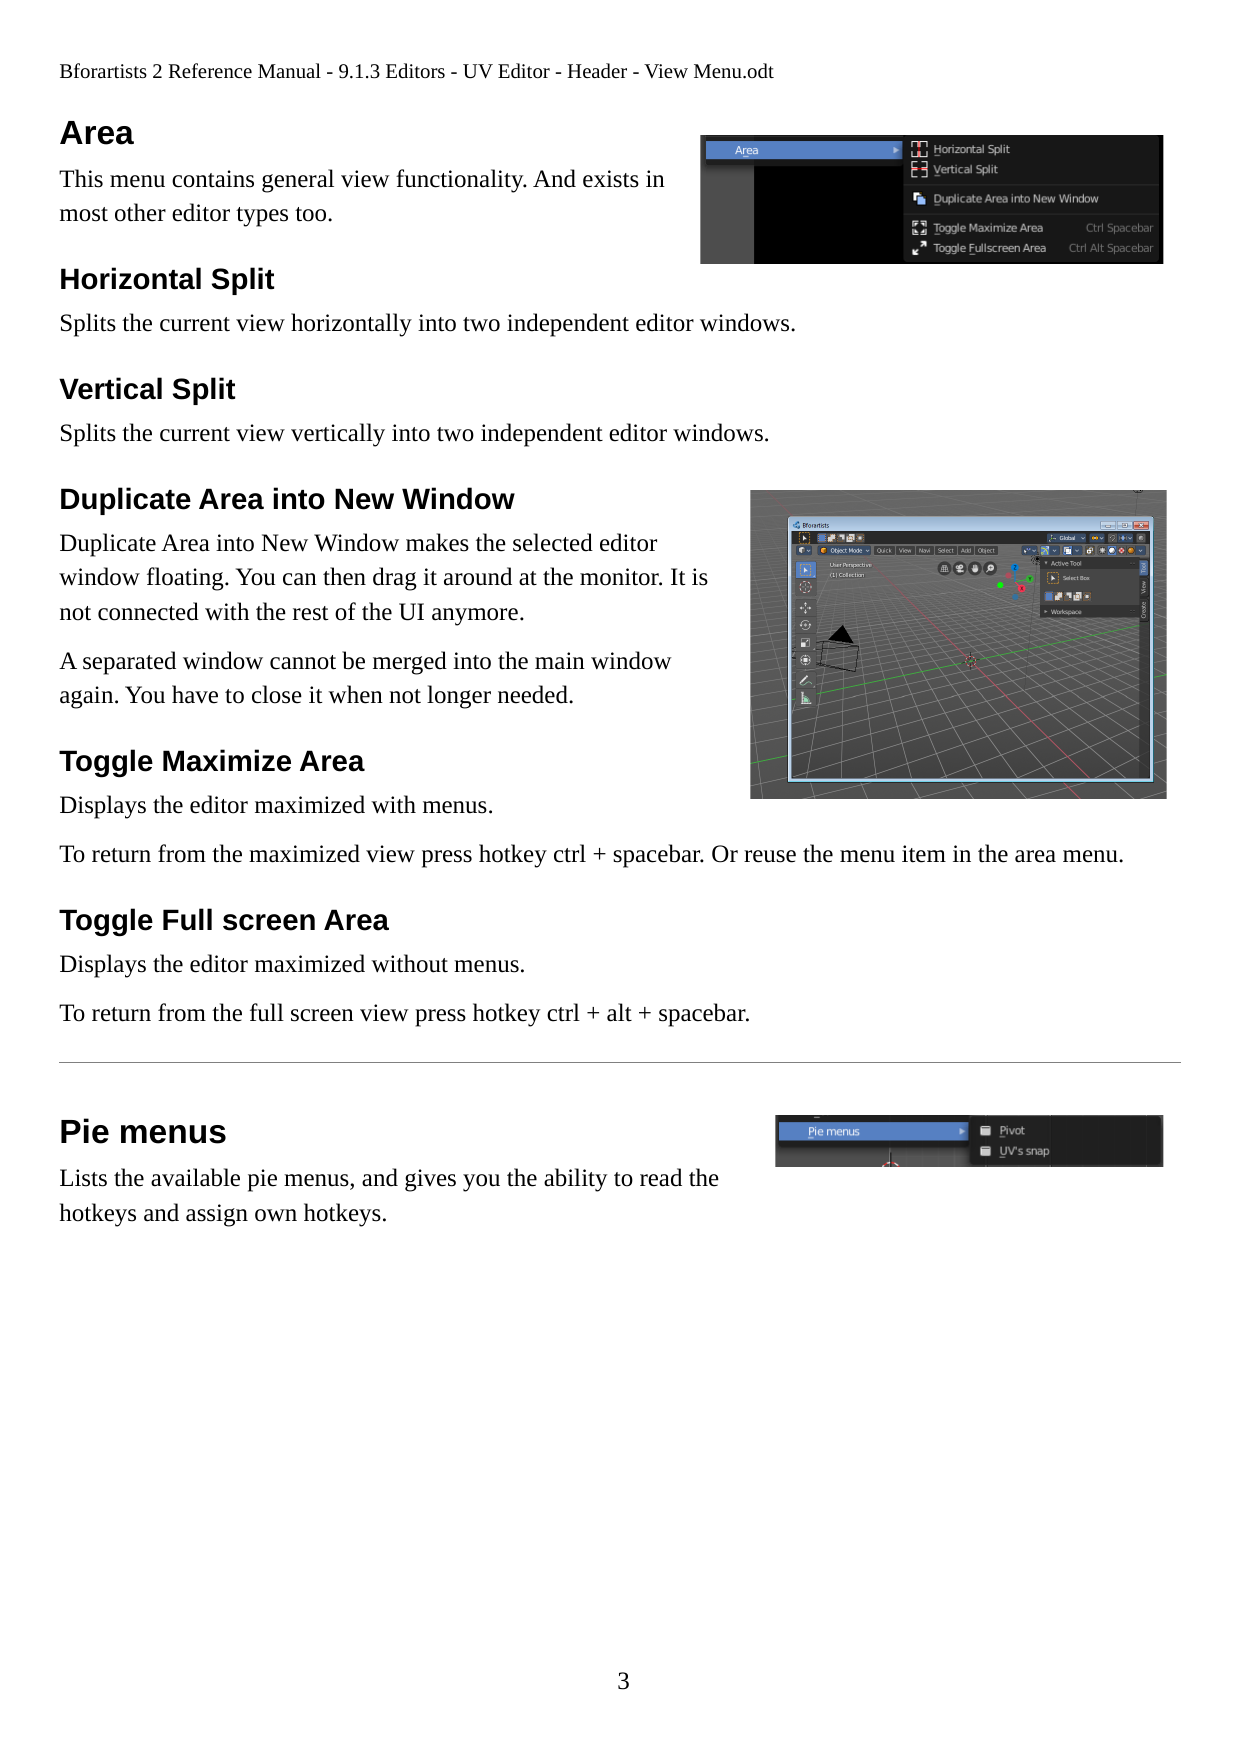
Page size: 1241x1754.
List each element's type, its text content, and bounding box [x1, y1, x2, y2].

subtitle Pie menus [59, 1112, 1181, 1151]
subtitle Toggle Full screen Area [59, 903, 1181, 937]
picture [750, 490, 1167, 799]
text Displays the editor maximized without menus. [59, 949, 1181, 978]
picture [775, 1115, 1164, 1167]
text Splits the current view horizontally into two independent editor windows. [59, 308, 1181, 337]
subtitle Duplicate Area into New Window [59, 482, 1181, 515]
text Duplicate Area into New Window makes the selected editor window floating. You can then drag it around at the monitor. It is not connected with the rest of the UI anymore. [59, 528, 750, 626]
subtitle Toggle Maximize Area [59, 744, 750, 778]
subtitle Area [59, 113, 1181, 151]
text To return from the full screen view press hotkey ctrl + alt + spacebar. [59, 998, 1181, 1027]
text To return from the maximized view press hotkey ctrl + spacebar. Or reuse the menu item in the area menu. [59, 839, 1181, 868]
text A separated window cannot be merged into the main window again. You have to close it when not longer needed. [59, 646, 750, 709]
subtitle [1167, 744, 1181, 778]
subtitle Vertical Split [59, 372, 1181, 406]
text Splits the current view vertically into two independent editor windows. [59, 418, 1181, 447]
text This menu contains general view functionality. And exists in most other editor types too. [59, 164, 700, 227]
subtitle Horizontal Split [59, 262, 1181, 296]
picture [700, 135, 1164, 264]
text Lists the available pie menus, and gives you the ability to read the hotkeys and assign own hotkeys. [59, 1163, 1181, 1227]
text Displays the editor maximized with menus. [59, 790, 1181, 819]
